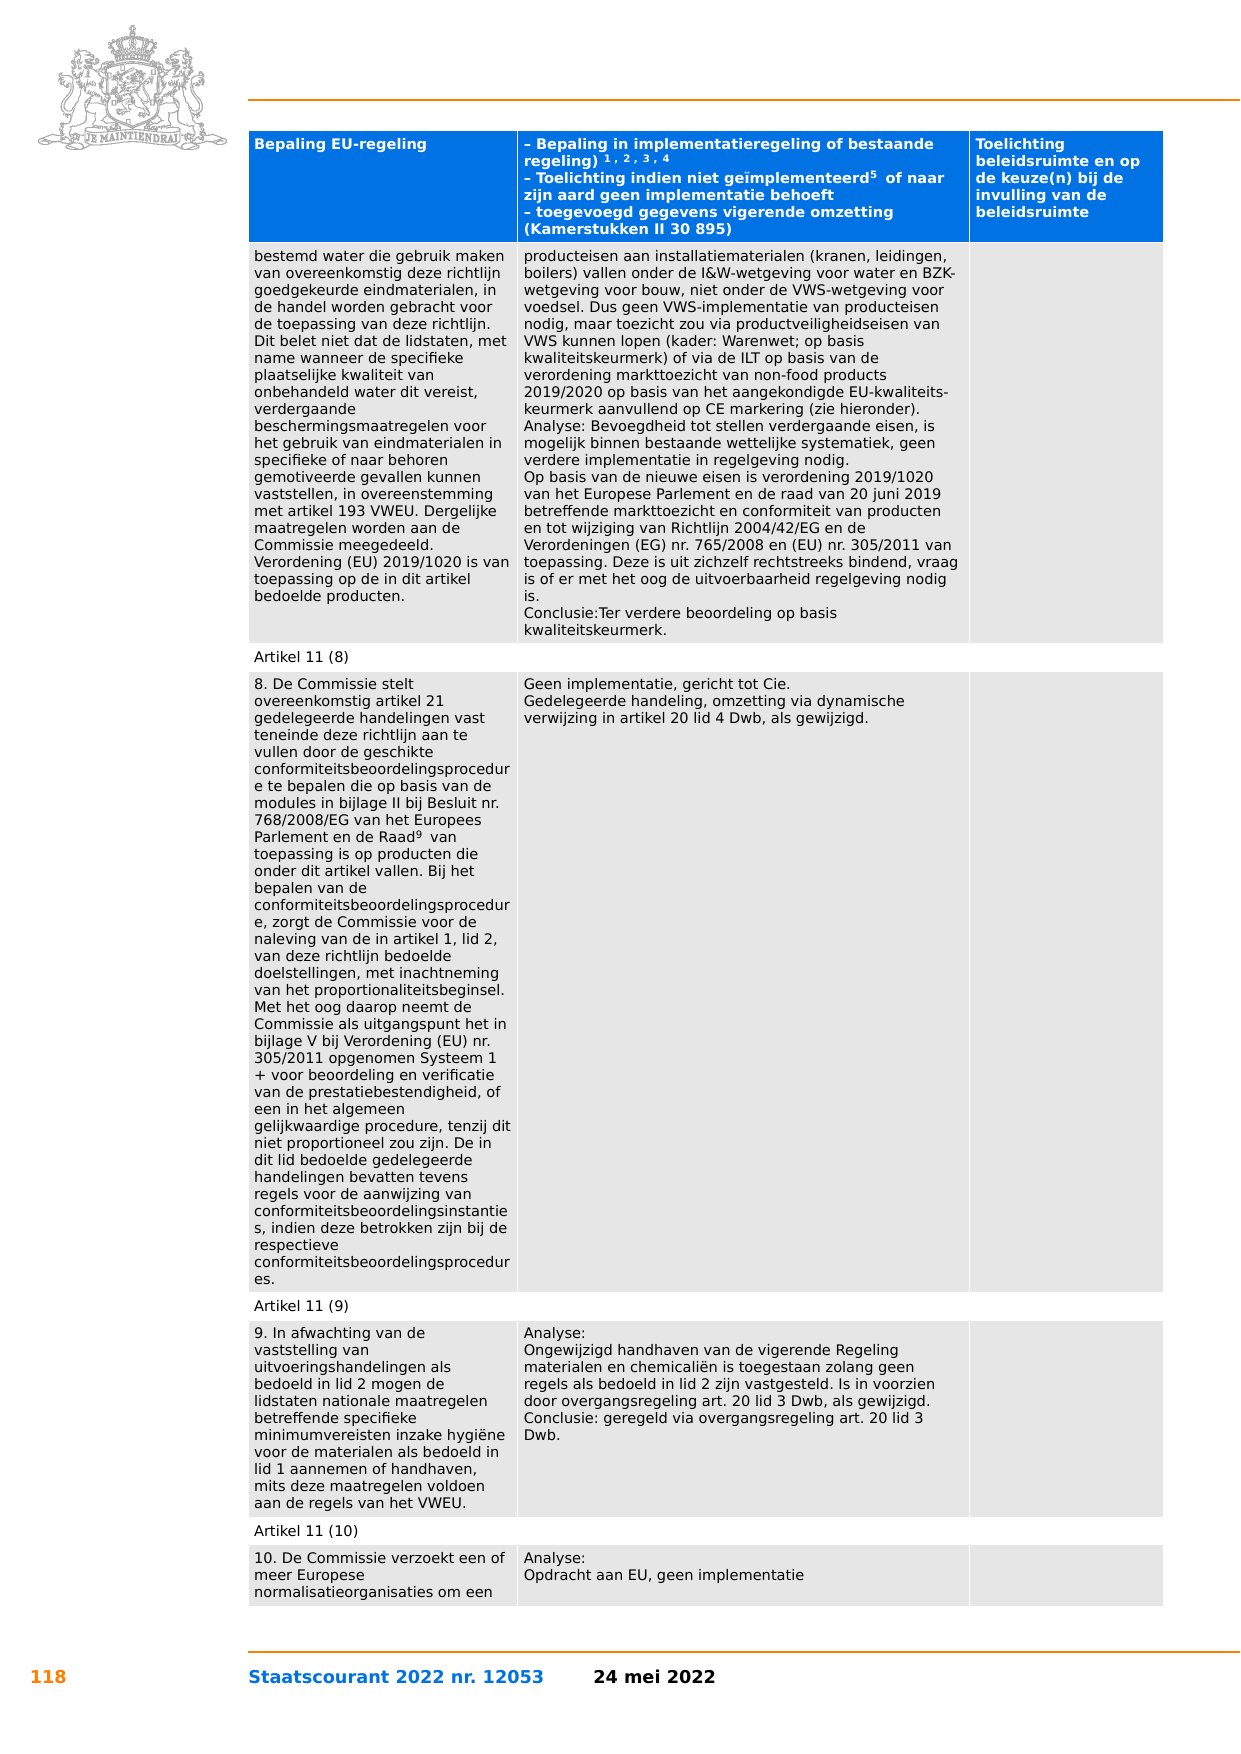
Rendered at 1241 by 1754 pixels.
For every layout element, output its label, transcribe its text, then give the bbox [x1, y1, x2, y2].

table_cell [970, 1545, 1163, 1606]
table_cell producteisen aan installatiematerialen (kranen, leidingen, boilers) vallen onder de I&W-wetgeving voor water en BZK-wetgeving voor bouw, niet onder de VWS-wetgeving voor voedsel. Dus geen VWS-implementatie van producteisen nodig, maar toezicht zou via productveiligheidseisen van VWS kunnen lopen (kader: Warenwet; op basis kwaliteitskeurmerk) of via de ILT op basis van de verordening markttoezicht van non-food products 2019/2020 op basis van het aangekondigde EU-kwaliteits-keurmerk aanvullend op CE markering (zie hieronder). Analyse: Bevoegdheid tot stellen verdergaande eisen, is mogelijk binnen bestaande wettelijke systematiek, geen verdere implementatie in regelgeving nodig. Op basis van de nieuwe eisen is verordening 2019/1020 van het Europese Parlement en de raad van 20 juni 2019 betreffende markttoezicht en conformiteit van producten en tot wijziging van Richtlijn 2004/42/EG en de Verordeningen (EG) nr. 765/2008 en (EU) nr. 305/2011 van toepassing. Deze is uit zichzelf rechtstreeks bindend, vraag is of er met het oog de uitvoerbaarheid regelgeving nodig is. Conclusie:Ter verdere beoordeling op basis kwaliteitskeurmerk. [518, 243, 969, 643]
table_cell [970, 672, 1163, 1292]
table_cell [970, 644, 1163, 671]
table_cell 9. In afwachting van de vaststelling van uitvoeringshandelingen als bedoeld in lid 2 mogen de lidstaten nationale maatregelen betreffende specifieke minimumvereisten inzake hygiëne voor de materialen als bedoeld in lid 1 aannemen of handhaven, mits deze maatregelen voldoen aan de regels van het VWEU. [249, 1321, 517, 1517]
picture [38, 25, 227, 150]
table_cell [518, 1293, 969, 1319]
table_cell [970, 1518, 1163, 1544]
table_cell bestemd water die gebruik maken van overeenkomstig deze richtlijn goedgekeurde eindmaterialen, in de handel worden gebracht voor de toepassing van deze richtlijn. Dit belet niet dat de lidstaten, met name wanneer de specifieke plaatselijke kwaliteit van onbehandeld water dit vereist, verdergaande beschermingsmaatregelen voor het gebruik van eindmaterialen in specifieke of naar behoren gemotiveerde gevallen kunnen vaststellen, in overeenstemming met artikel 193 VWEU. Dergelijke maatregelen worden aan de Commissie meegedeeld. Verordening (EU) 2019/1020 is van toepassing op de in dit artikel bedoelde producten. [249, 243, 517, 643]
table_cell 8. De Commissie stelt overeenkomstig artikel 21 gedelegeerde handelingen vast teneinde deze richtlijn aan te vullen door de geschikte conformiteitsbeoordelingsprocedure te bepalen die op basis van de modules in bijlage II bij Besluit nr. 768/2008/EG van het Europees Parlement en de Raad9 van toepassing is op producten die onder dit artikel vallen. Bij het bepalen van de conformiteitsbeoordelingsprocedure, zorgt de Commissie voor de naleving van de in artikel 1, lid 2, van deze richtlijn bedoelde doelstellingen, met inachtneming van het proportionaliteitsbeginsel. Met het oog daarop neemt de Commissie als uitgangspunt het in bijlage V bij Verordening (EU) nr. 305/2011 opgenomen Systeem 1 + voor beoordeling en verificatie van de prestatiebestendigheid, of een in het algemeen gelijkwaardige procedure, tenzij dit niet proportioneel zou zijn. De in dit lid bedoelde gedelegeerde handelingen bevatten tevens regels voor de aanwijzing van conformiteitsbeoordelingsinstanties, indien deze betrokken zijn bij de respectieve conformiteitsbeoordelingsprocedures. [249, 672, 517, 1292]
table_cell Geen implementatie, gericht tot Cie. Gedelegeerde handeling, omzetting via dynamische verwijzing in artikel 20 lid 4 Dwb, als gewijzigd. [518, 672, 969, 1292]
table_header Toelichting beleidsruimte en op de keuze(n) bij de invulling van de beleidsruimte [970, 131, 1163, 242]
table_header – Bepaling in implementatieregeling of bestaande regeling) 1, 2, 3, 4 – Toelichting indien niet geïmplementeerd5 of naar zijn aard geen implementatie behoeft – toegevoegd gegevens vigerende omzetting (Kamerstukken II 30 895) [518, 131, 969, 242]
table_cell [970, 243, 1163, 643]
table_header Bepaling EU-regeling [249, 131, 517, 242]
table_cell Analyse: Opdracht aan EU, geen implementatie [518, 1545, 969, 1606]
table_cell Artikel 11 (8) [249, 644, 517, 671]
table_cell [518, 1518, 969, 1544]
table_cell 10. De Commissie verzoekt een of meer Europese normalisatieorganisaties om een [249, 1545, 517, 1606]
table_cell Artikel 11 (10) [249, 1518, 517, 1544]
table_cell [970, 1293, 1163, 1319]
table_cell Analyse: Ongewijzigd handhaven van de vigerende Regeling materialen en chemicaliën is toegestaan zolang geen regels als bedoeld in lid 2 zijn vastgesteld. Is in voorzien door overgangsregeling art. 20 lid 3 Dwb, als gewijzigd. Conclusie: geregeld via overgangsregeling art. 20 lid 3 Dwb. [518, 1321, 969, 1517]
table_cell [970, 1321, 1163, 1517]
table_cell Artikel 11 (9) [249, 1293, 517, 1319]
table_cell [518, 644, 969, 671]
